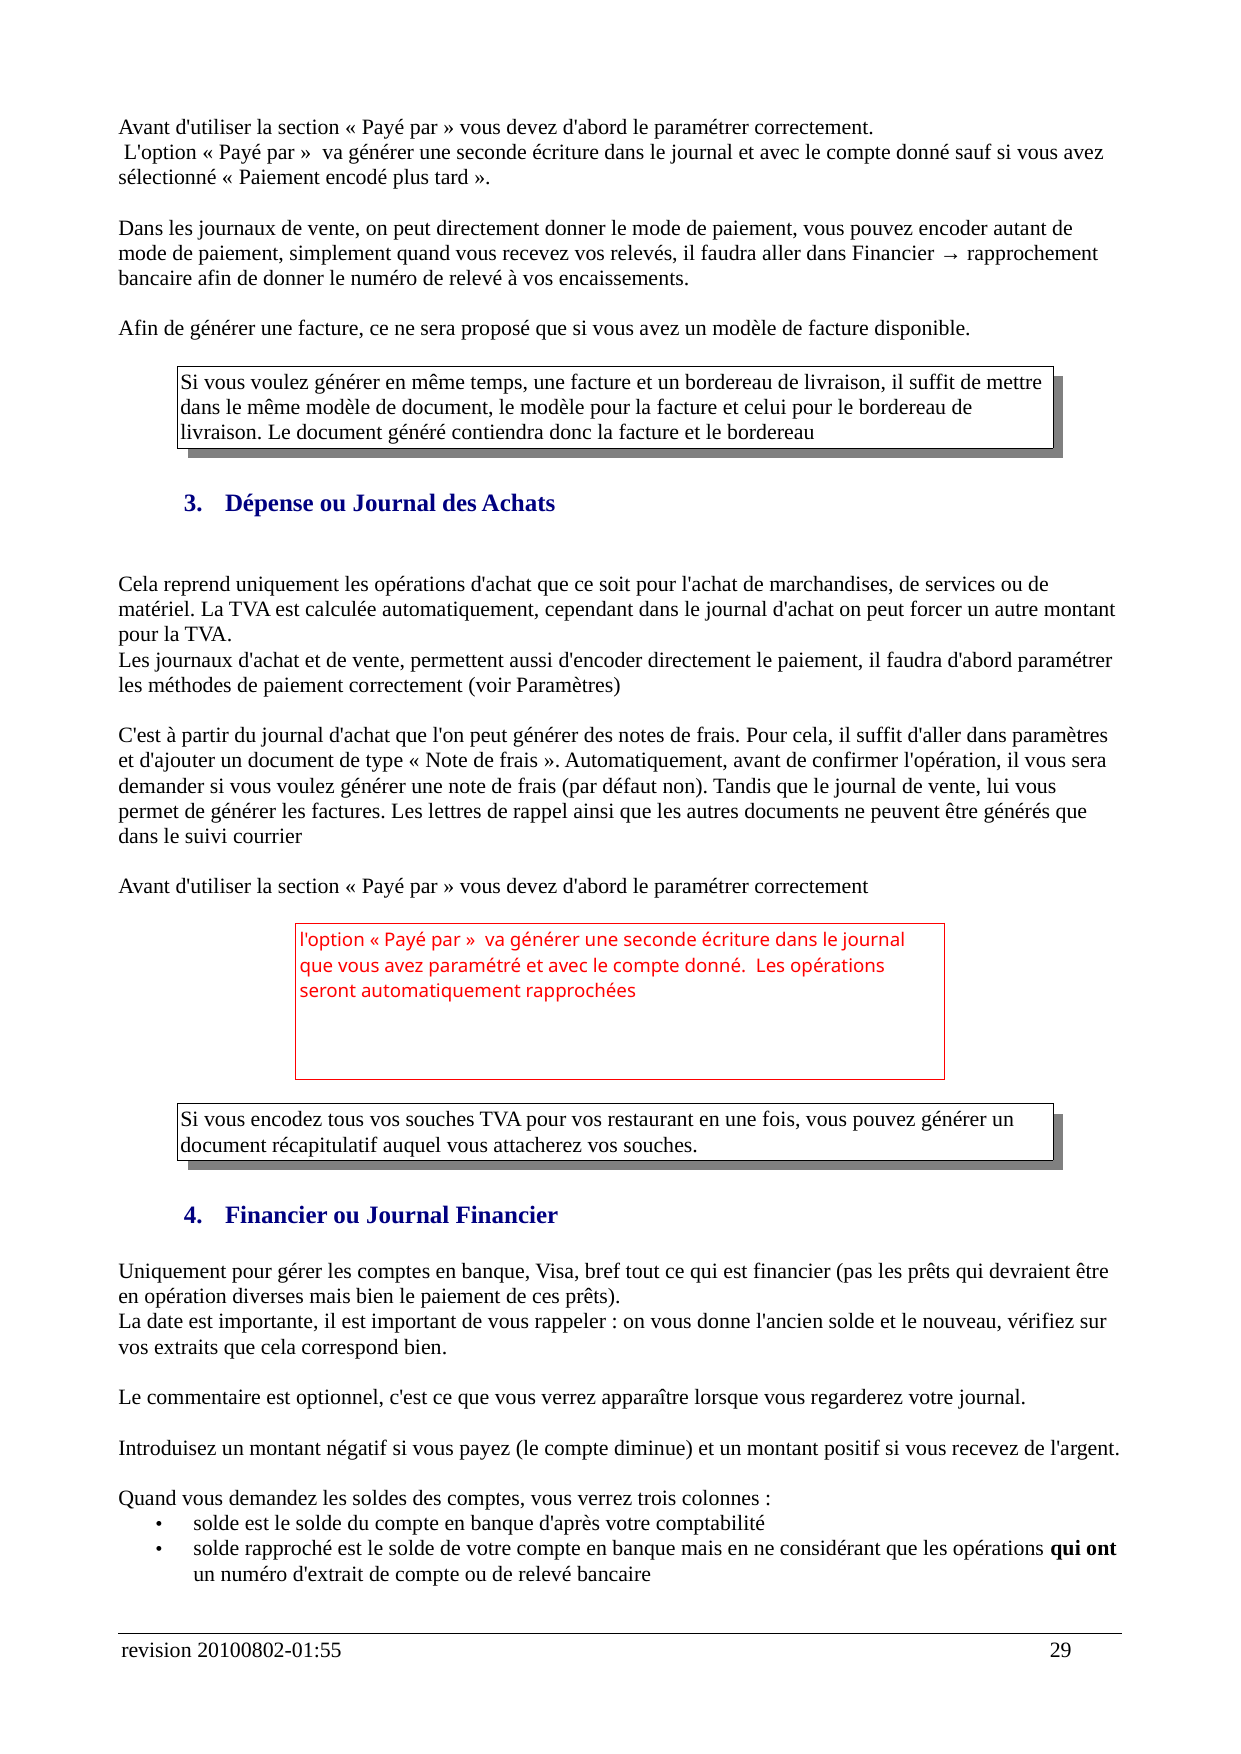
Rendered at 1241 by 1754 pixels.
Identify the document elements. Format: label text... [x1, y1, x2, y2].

text Les journaux d'achat et de vente, permettent aussi d'encoder directement le paiement, il faudra d'abord paramétrer les méthodes de paiement correctement (voir Paramètres) [118, 647, 1122, 697]
subtitle Financier ou Journal Financier [177, 1200, 1122, 1229]
text L'option « Payé par » va générer une seconde écriture dans le journal et avec le compte donné sauf si vous avez sélectionné « Paiement encodé plus tard ». [118, 139, 1122, 189]
text l'option « Payé par » va générer une seconde écriture dans le journal que vous avez paramétré et avec le compte donné. Les opérations seront automatiquement rapprochées [296, 924, 944, 1003]
text Le commentaire est optionnel, c'est ce que vous verrez apparaître lorsque vous regarderez votre journal. [118, 1384, 1122, 1409]
text C'est à partir du journal d'achat que l'on peut générer des notes de frais. Pour cela, il suffit d'aller dans paramètres et d'ajouter un document de type « Note de frais ». Automatiquement, avant de confirmer l'opération, il vous sera demander si vous voulez générer une note de frais (par défaut non). Tandis que le journal de vente, lui vous permet de générer les factures. Les lettres de rappel ainsi que les autres documents ne peuvent être générés que dans le suivi courrier [118, 722, 1122, 848]
text Avant d'utiliser la section « Payé par » vous devez d'abord le paramétrer correctement. [118, 114, 1122, 139]
list solde rapproché est le solde de votre compte en banque mais en ne considérant que les opérations qui ont un numéro d'extrait de compte ou de relevé bancaire [156, 1535, 1122, 1586]
text Uniquement pour gérer les comptes en banque, Visa, bref tout ce qui est financier (pas les prêts qui devraient être en opération diverses mais bien le paiement de ces prêts). [118, 1258, 1122, 1308]
subtitle Dépense ou Journal des Achats [177, 488, 1122, 516]
list solde est le solde du compte en banque d'après votre comptabilité [156, 1510, 1122, 1535]
text La date est importante, il est important de vous rappeler : on vous donne l'ancien solde et le nouveau, vérifiez sur vos extraits que cela correspond bien. [118, 1308, 1122, 1359]
text Cela reprend uniquement les opérations d'achat que ce soit pour l'achat de marchandises, de services ou de matériel. La TVA est calculée automatiquement, cependant dans le journal d'achat on peut forcer un autre montant pour la TVA. [118, 571, 1122, 647]
text Si vous encodez tous vos souches TVA pour vos restaurant en une fois, vous pouvez générer un document récapitulatif auquel vous attacherez vos souches. [178, 1104, 1052, 1160]
text Introduisez un montant négatif si vous payez (le compte diminue) et un montant positif si vous recevez de l'argent. [118, 1434, 1122, 1460]
text Si vous voulez générer en même temps, une facture et un bordereau de livraison, il suffit de mettre dans le même modèle de document, le modèle pour la facture et celui pour le bordereau de livraison. Le document généré contiendra donc la facture et le bordereau [178, 367, 1052, 447]
text Quand vous demandez les soldes des comptes, vous verrez trois colonnes : [118, 1485, 1122, 1510]
text Avant d'utiliser la section « Payé par » vous devez d'abord le paramétrer correctement [118, 873, 1122, 899]
text Afin de générer une facture, ce ne sera proposé que si vous avez un modèle de facture disponible. [118, 315, 1122, 341]
text Dans les journaux de vente, on peut directement donner le mode de paiement, vous pouvez encoder autant de mode de paiement, simplement quand vous recevez vos relevés, il faudra aller dans Financier → rapprochement bancaire afin de donner le numéro de relevé à vos encaissements. [118, 214, 1122, 290]
